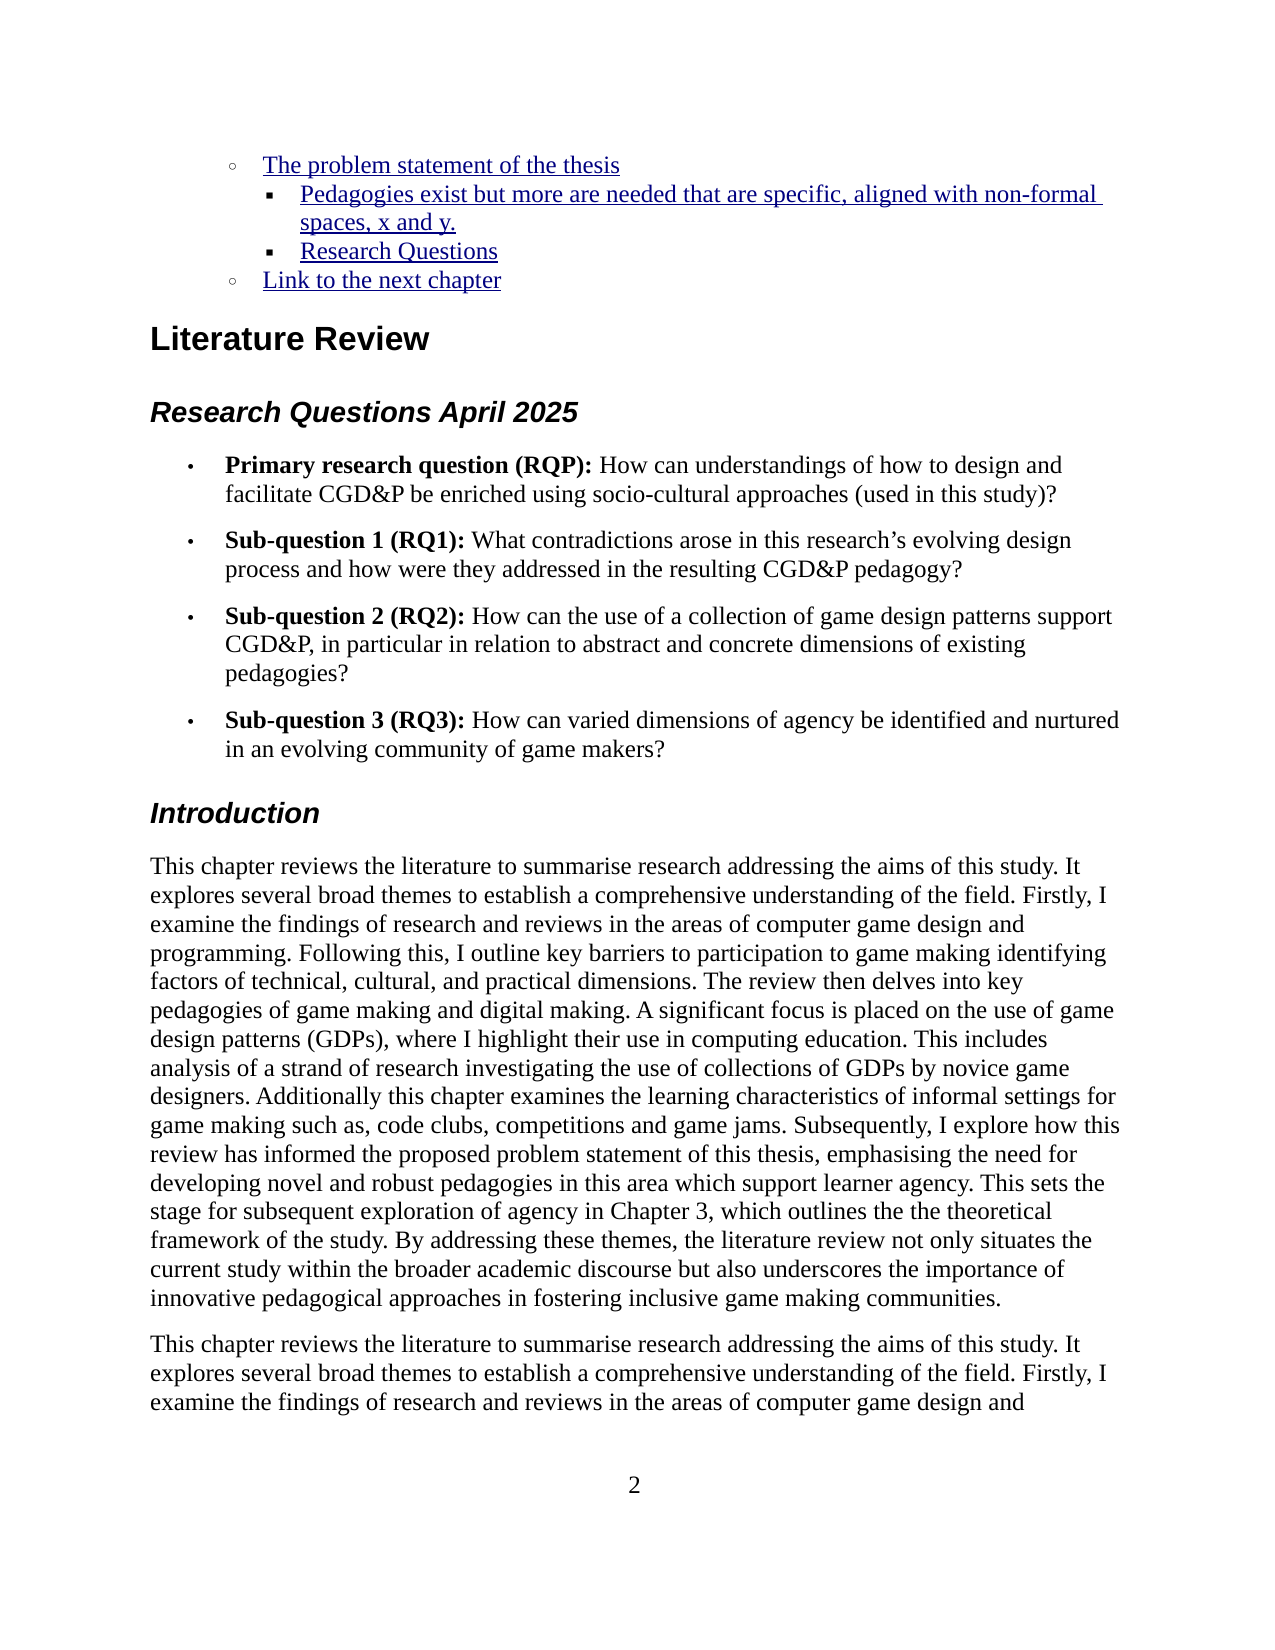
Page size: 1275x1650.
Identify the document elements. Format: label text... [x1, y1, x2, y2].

subtitle Literature Review [150, 319, 1125, 357]
subtitle Research Questions April 2025 [150, 395, 1125, 428]
list Primary research question (RQP): How can understandings of how to design and facilitate CGD&P be enriched using socio-cultural approaches (used in this study)? [187, 450, 1125, 507]
list Sub-question 3 (RQ3): How can varied dimensions of agency be identified and nurtured in an evolving community of game makers? [187, 705, 1125, 762]
list Pedagogies exist but more are needed that are specific, aligned with non-formal spaces, x and y. [262, 179, 1125, 236]
list Sub-question 2 (RQ2): How can the use of a collection of game design patterns support CGD&P, in particular in relation to abstract and concrete dimensions of existing pedagogies? [187, 601, 1125, 687]
text This chapter reviews the literature to summarise research addressing the aims of this study. It explores several broad themes to establish a comprehensive understanding of the field. Firstly, I examine the findings of research and reviews in the areas of computer game design and programming. Following this, I outline key barriers to participation to game making identifying factors of technical, cultural, and practical dimensions. The review then delves into key pedagogies of game making and digital making. A significant focus is placed on the use of game design patterns (GDPs), where I highlight their use in computing education. This includes analysis of a strand of research investigating the use of collections of GDPs by novice game designers. Additionally this chapter examines the learning characteristics of informal settings for game making such as, code clubs, competitions and game jams. Subsequently, I explore how this review has informed the proposed problem statement of this thesis, emphasising the need for developing novel and robust pedagogies in this area which support learner agency. This sets the stage for subsequent exploration of agency in Chapter 3, which outlines the the theoretical framework of the study. By addressing these themes, the literature review not only situates the current study within the broader academic discourse but also underscores the importance of innovative pedagogical approaches in fostering inclusive game making communities. [150, 851, 1125, 1311]
list Research Questions [262, 236, 1125, 265]
text This chapter reviews the literature to summarise research addressing the aims of this study. It explores several broad themes to establish a comprehensive understanding of the field. Firstly, I examine the findings of research and reviews in the areas of computer game design and [150, 1329, 1125, 1416]
list The problem statement of the thesis [225, 150, 1125, 179]
list Link to the next chapter [225, 265, 1125, 294]
list Sub-question 1 (RQ1): What contradictions arose in this research’s evolving design process and how were they addressed in the resulting CGD&P pedagogy? [187, 525, 1125, 583]
subtitle Introduction [150, 796, 1125, 830]
